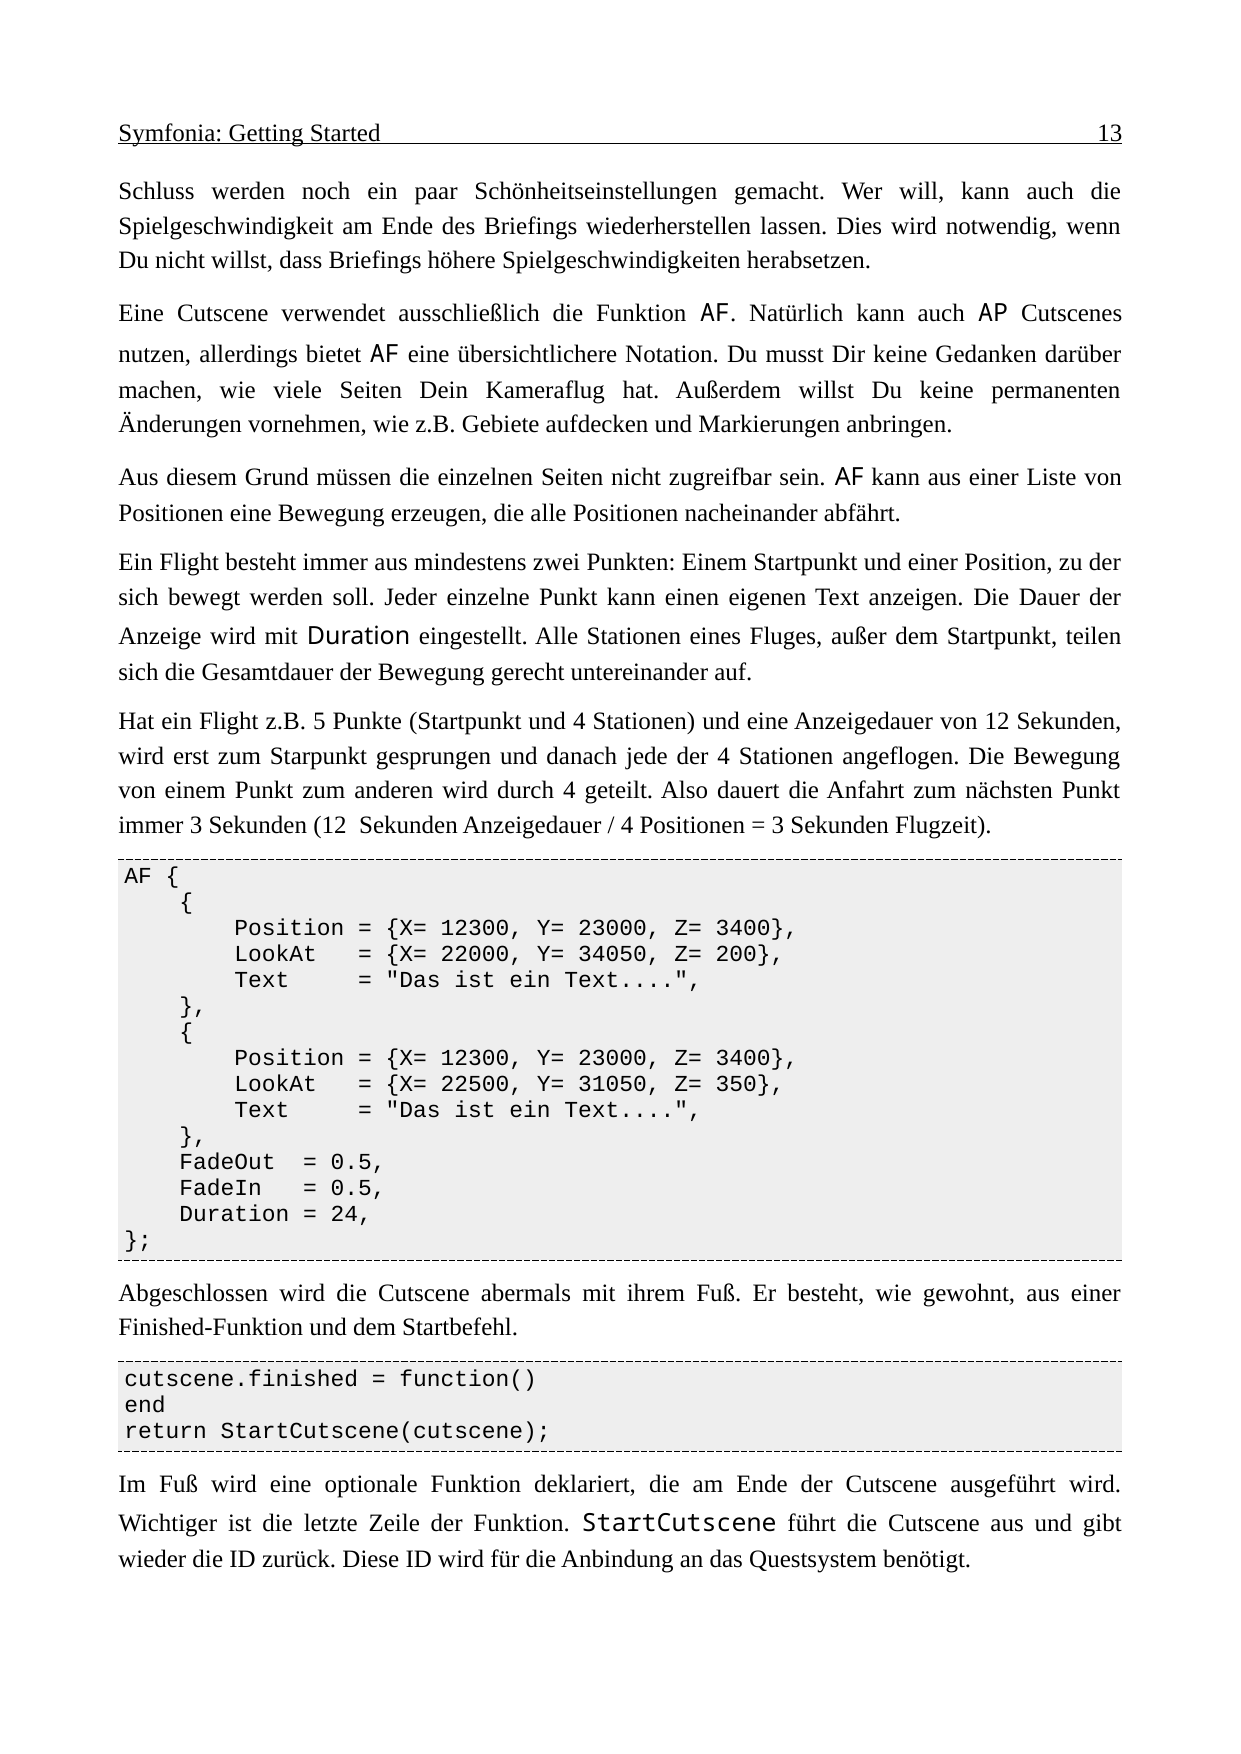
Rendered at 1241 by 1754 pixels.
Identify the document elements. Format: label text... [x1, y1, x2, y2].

text Eine Cutscene verwendet ausschließlich die Funktion AF. Natürlich kann auch AP Cutscenes nutzen, allerdings bietet AF eine übersichtlichere Notation. Du musst Dir keine Gedanken darüber machen, wie viele Seiten Dein Kameraflug hat. Außerdem willst Du keine permanenten Änderungen vornehmen, wie z.B. Gebiete aufdecken und Markierungen anbringen. [118, 294, 1122, 438]
text Schluss werden noch ein paar Schönheitseinstellungen gemacht. Wer will, kann auch die Spielgeschwindigkeit am Ende des Briefings wiederherstellen lassen. Dies wird notwendig, wenn Du nicht willst, dass Briefings höhere Spielgeschwindigkeiten herabsetzen. [118, 176, 1122, 274]
text Aus diesem Grund müssen die einzelnen Seiten nicht zugreifbar sein. AF kann aus einer Liste von Positionen eine Bewegung erzeugen, die alle Positionen nacheinander abfährt. [118, 458, 1122, 527]
text cutscene.finished = function() end return StartCutscene(cutscene); [118, 1361, 1122, 1451]
text Im Fuß wird eine optionale Funktion deklariert, die am Ende der Cutscene ausgeführt wird. Wichtiger ist die letzte Zeile der Funktion. StartCutscene führt die Cutscene aus und gibt wieder die ID zurück. Diese ID wird für die Anbindung an das Questsystem benötigt. [118, 1469, 1122, 1573]
text Hat ein Flight z.B. 5 Punkte (Startpunkt und 4 Stationen) und eine Anzeigedauer von 12 Sekunden, wird erst zum Starpunkt gesprungen und danach jede der 4 Stationen angeflogen. Die Bewegung von einem Punkt zum anderen wird durch 4 geteilt. Also dauert die Anfahrt zum nächsten Punkt immer 3 Sekunden (12 Sekunden Anzeigedauer / 4 Positionen = 3 Sekunden Flugzeit). [118, 706, 1122, 838]
text Abgeschlossen wird die Cutscene abermals mit ihrem Fuß. Er besteht, wie gewohnt, aus einer Finished-Funktion und dem Startbefehl. [118, 1278, 1122, 1341]
text AF { { Position = {X= 12300, Y= 23000, Z= 3400}, LookAt = {X= 22000, Y= 34050, Z= 200}, Text = "Das ist ein Text....", }, { Position = {X= 12300, Y= 23000, Z= 3400}, LookAt = {X= 22500, Y= 31050, Z= 350}, Text = "Das ist ein Text....", }, FadeOut = 0.5, FadeIn = 0.5, Duration = 24, }; [118, 859, 1122, 1260]
text Ein Flight besteht immer aus mindestens zwei Punkten: Einem Startpunkt und einer Position, zu der sich bewegt werden soll. Jeder einzelne Punkt kann einen eigenen Text anzeigen. Die Dauer der Anzeige wird mit Duration eingestellt. Alle Stationen eines Fluges, außer dem Startpunkt, teilen sich die Gesamtdauer der Bewegung gerecht untereinander auf. [118, 547, 1122, 686]
